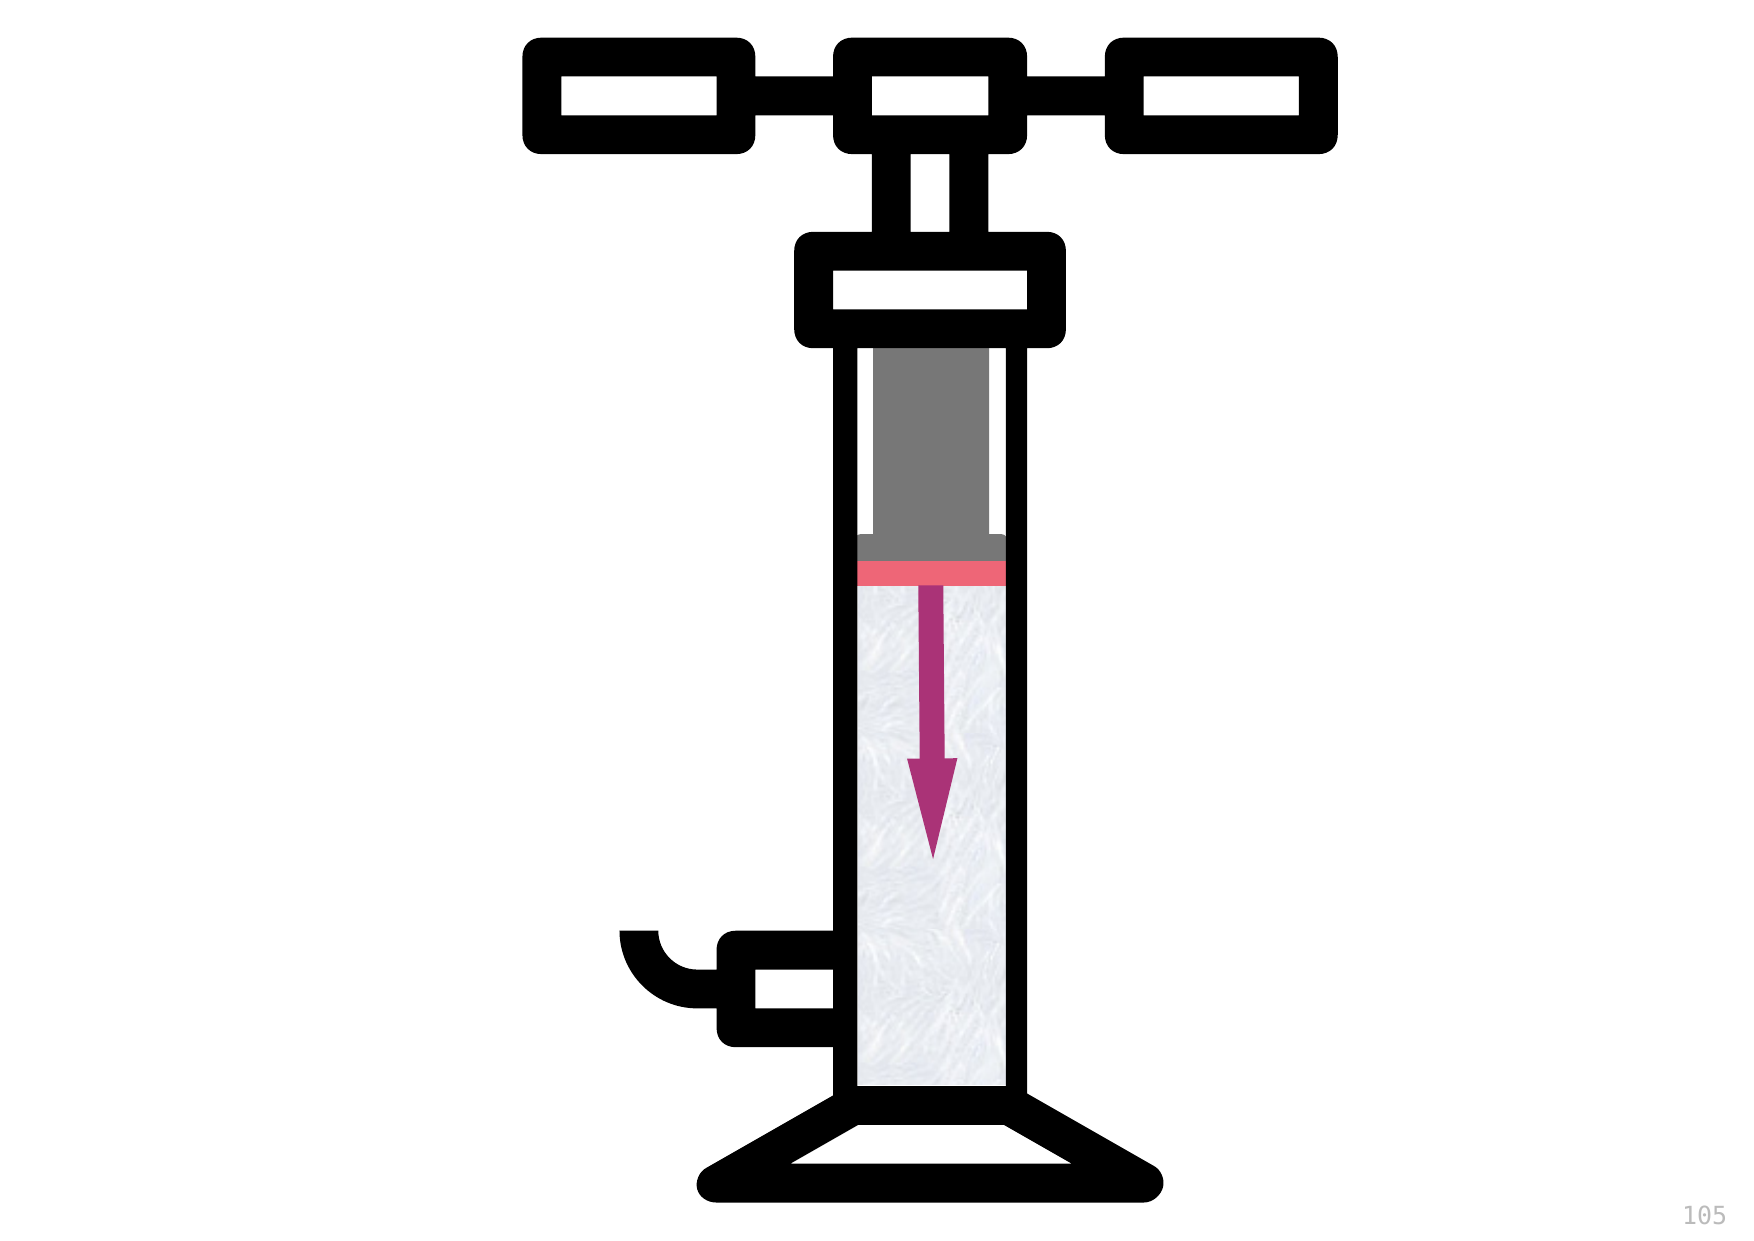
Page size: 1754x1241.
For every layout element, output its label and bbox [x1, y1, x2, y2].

picture [521, 36, 1339, 1204]
